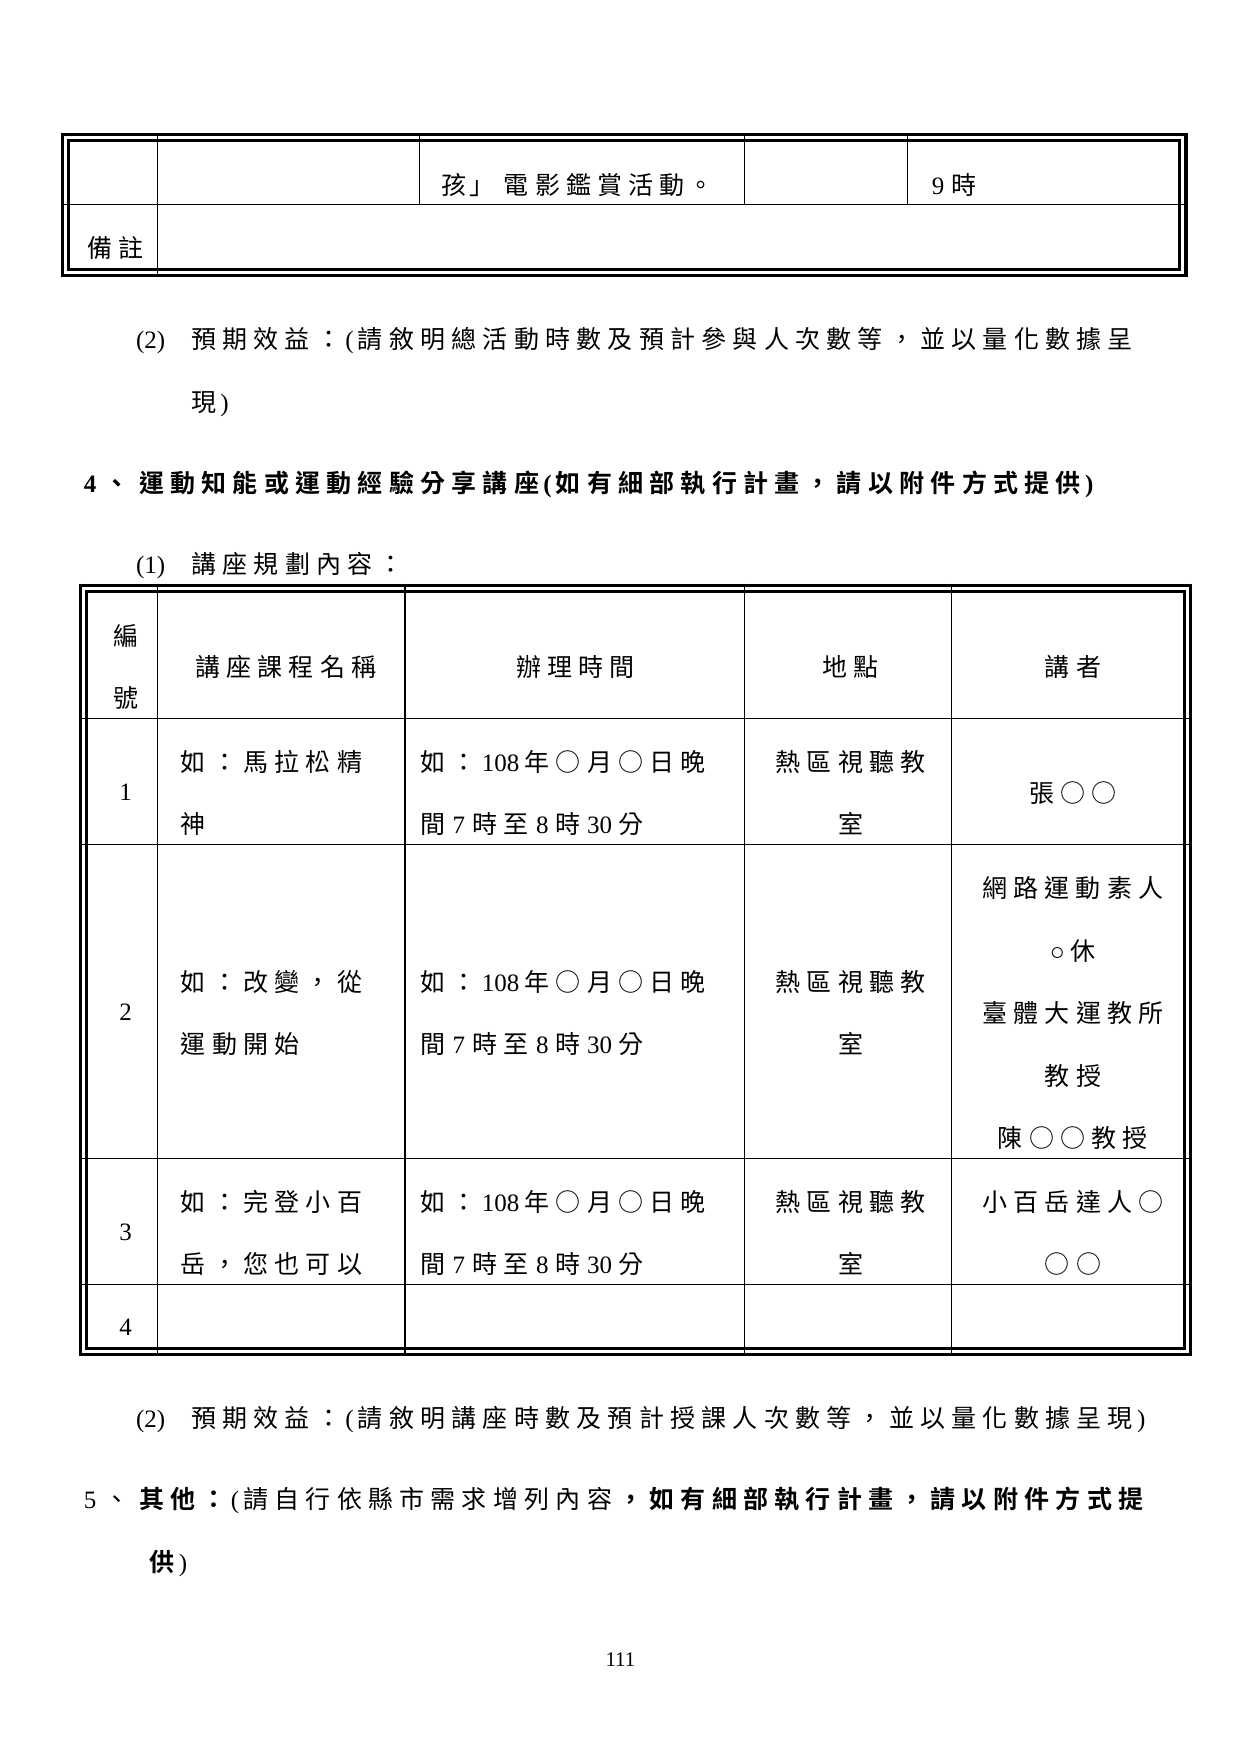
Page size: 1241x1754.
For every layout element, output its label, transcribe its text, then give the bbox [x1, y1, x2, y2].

table_header 編號 [84, 587, 157, 718]
list 其他：(請自行依縣市需求增列內容，如有細部執行計畫，請以附件方式提供) [84, 1456, 1157, 1581]
table_cell 如：108年○月○日晚間7時至8時30分 [406, 1159, 744, 1283]
table_cell [406, 1285, 744, 1347]
table_cell [952, 1285, 1183, 1347]
table_cell 網路運動素人 ○休 臺體大運教所教授 陳○○教授 [952, 845, 1183, 1157]
table_cell 如：改變，從運動開始 [158, 845, 404, 1157]
table_cell [745, 142, 907, 204]
table_cell 小百岳達人○○○ [952, 1159, 1183, 1283]
list 運動知能或運動經驗分享講座(如有細部執行計畫，請以附件方式提供) [84, 440, 1157, 502]
table_cell 9時 [908, 136, 1183, 204]
table_cell 如：108年○月○日晚間7時至8時30分 [406, 845, 744, 1157]
table_header 講座課程名稱 [158, 593, 404, 718]
table_cell 4 [88, 1285, 157, 1347]
table_cell [158, 142, 419, 204]
table_header 講者 [952, 587, 1188, 718]
list 講座規劃內容： [134, 521, 1157, 583]
table_cell [158, 1285, 404, 1347]
table_cell 3 [88, 1159, 157, 1283]
table_cell 2 [88, 845, 157, 1157]
table_cell 張○○ [952, 719, 1183, 844]
table_cell 如：馬拉松精神 [158, 719, 404, 844]
table_cell 熱區視聽教室 [745, 719, 951, 844]
table_cell 熱區視聽教室 [745, 1159, 951, 1283]
table_header 辦理時間 [406, 593, 744, 718]
list 預期效益：(請敘明總活動時數及預計參與人次數等，並以量化數據呈現) [134, 296, 1157, 421]
table_cell 如：108年○月○日晚間7時至8時30分 [406, 719, 744, 844]
table_cell 熱區視聽教室 [745, 845, 951, 1157]
list 預期效益：(請敘明講座時數及預計授課人次數等，並以量化數據呈現) [134, 1375, 1157, 1438]
table_cell [745, 1285, 951, 1347]
table_cell 如：完登小百岳，您也可以 [158, 1159, 404, 1283]
table_cell [65, 136, 157, 204]
table_cell [158, 205, 1178, 268]
table_header 地點 [745, 593, 951, 718]
table_cell 孩」電影鑑賞活動。 [420, 142, 744, 204]
table_cell 備註 [70, 205, 157, 268]
table_cell 1 [88, 719, 157, 844]
